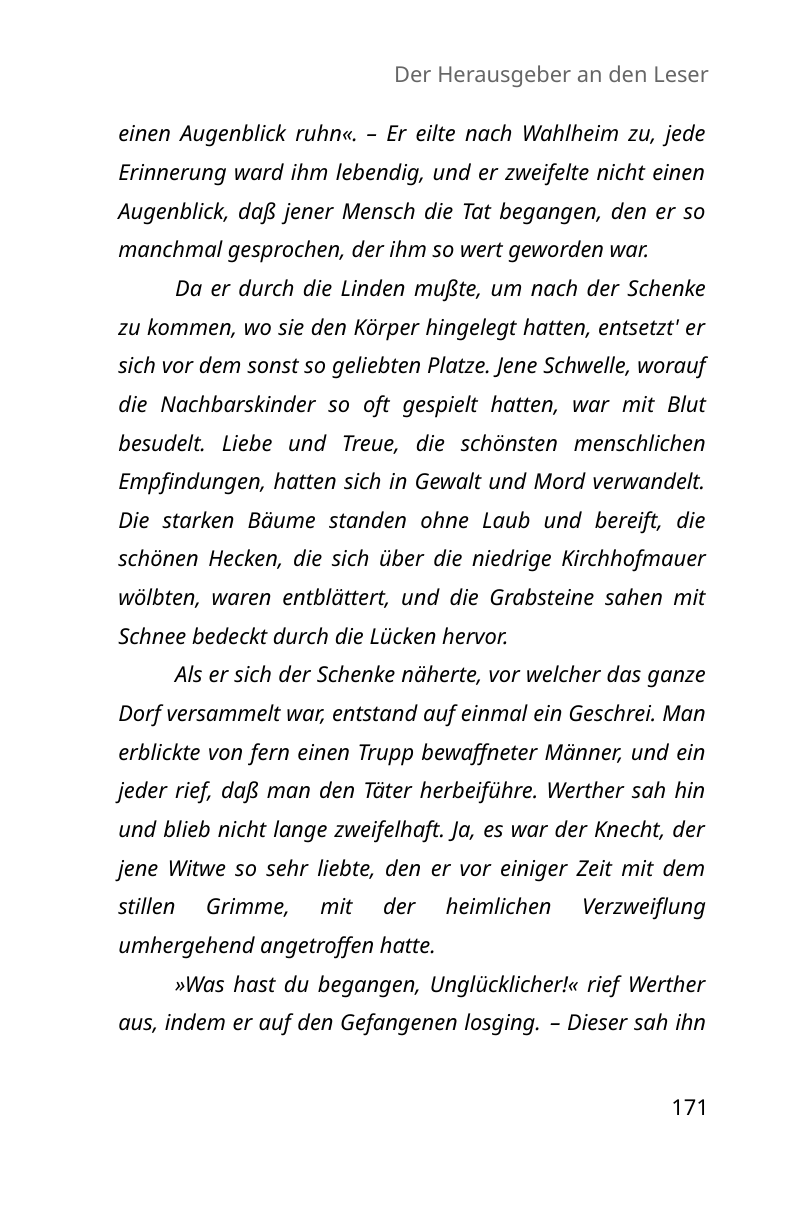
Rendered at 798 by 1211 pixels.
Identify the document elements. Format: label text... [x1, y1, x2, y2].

text »Was hast du begangen, Unglücklicher!« rief Werther aus, indem er auf den Gefangenen losging. – Dieser sah ihn [118, 968, 709, 1037]
text Da er durch die Linden mußte, um nach der Schenke zu kommen, wo sie den Körper hingelegt hatten, entsetzt' er sich vor dem sonst so geliebten Platze. Jene Schwelle, worauf die Nachbarskinder so oft gespielt hatten, war mit Blut besudelt. Liebe und Treue, die schönsten menschlichen Empfindungen, hatten sich in Gewalt und Mord verwandelt. Die starken Bäume standen ohne Laub und bereift, die schönen Hecken, die sich über die niedrige Kirchhofmauer wölbten, waren entblättert, und die Grabsteine sahen mit Schnee bedeckt durch die Lücken hervor. [118, 273, 709, 651]
text einen Augenblick ruhn«. – Er eilte nach Wahlheim zu, jede Erinnerung ward ihm lebendig, und er zweifelte nicht einen Augenblick, daß jener Mensch die Tat begangen, den er so manchmal gesprochen, der ihm so wert geworden war. [118, 118, 709, 264]
text Als er sich der Schenke näherte, vor welcher das ganze Dorf versammelt war, entstand auf einmal ein Geschrei. Man erblickte von fern einen Trupp bewaffneter Männer, und ein jeder rief, daß man den Täter herbeiführe. Werther sah hin und blieb nicht lange zweifelhaft. Ja, es war der Knecht, der jene Witwe so sehr liebte, den er vor einiger Zeit mit dem stillen Grimme, mit der heimlichen Verzweiflung umhergehend angetroffen hatte. [118, 659, 709, 960]
